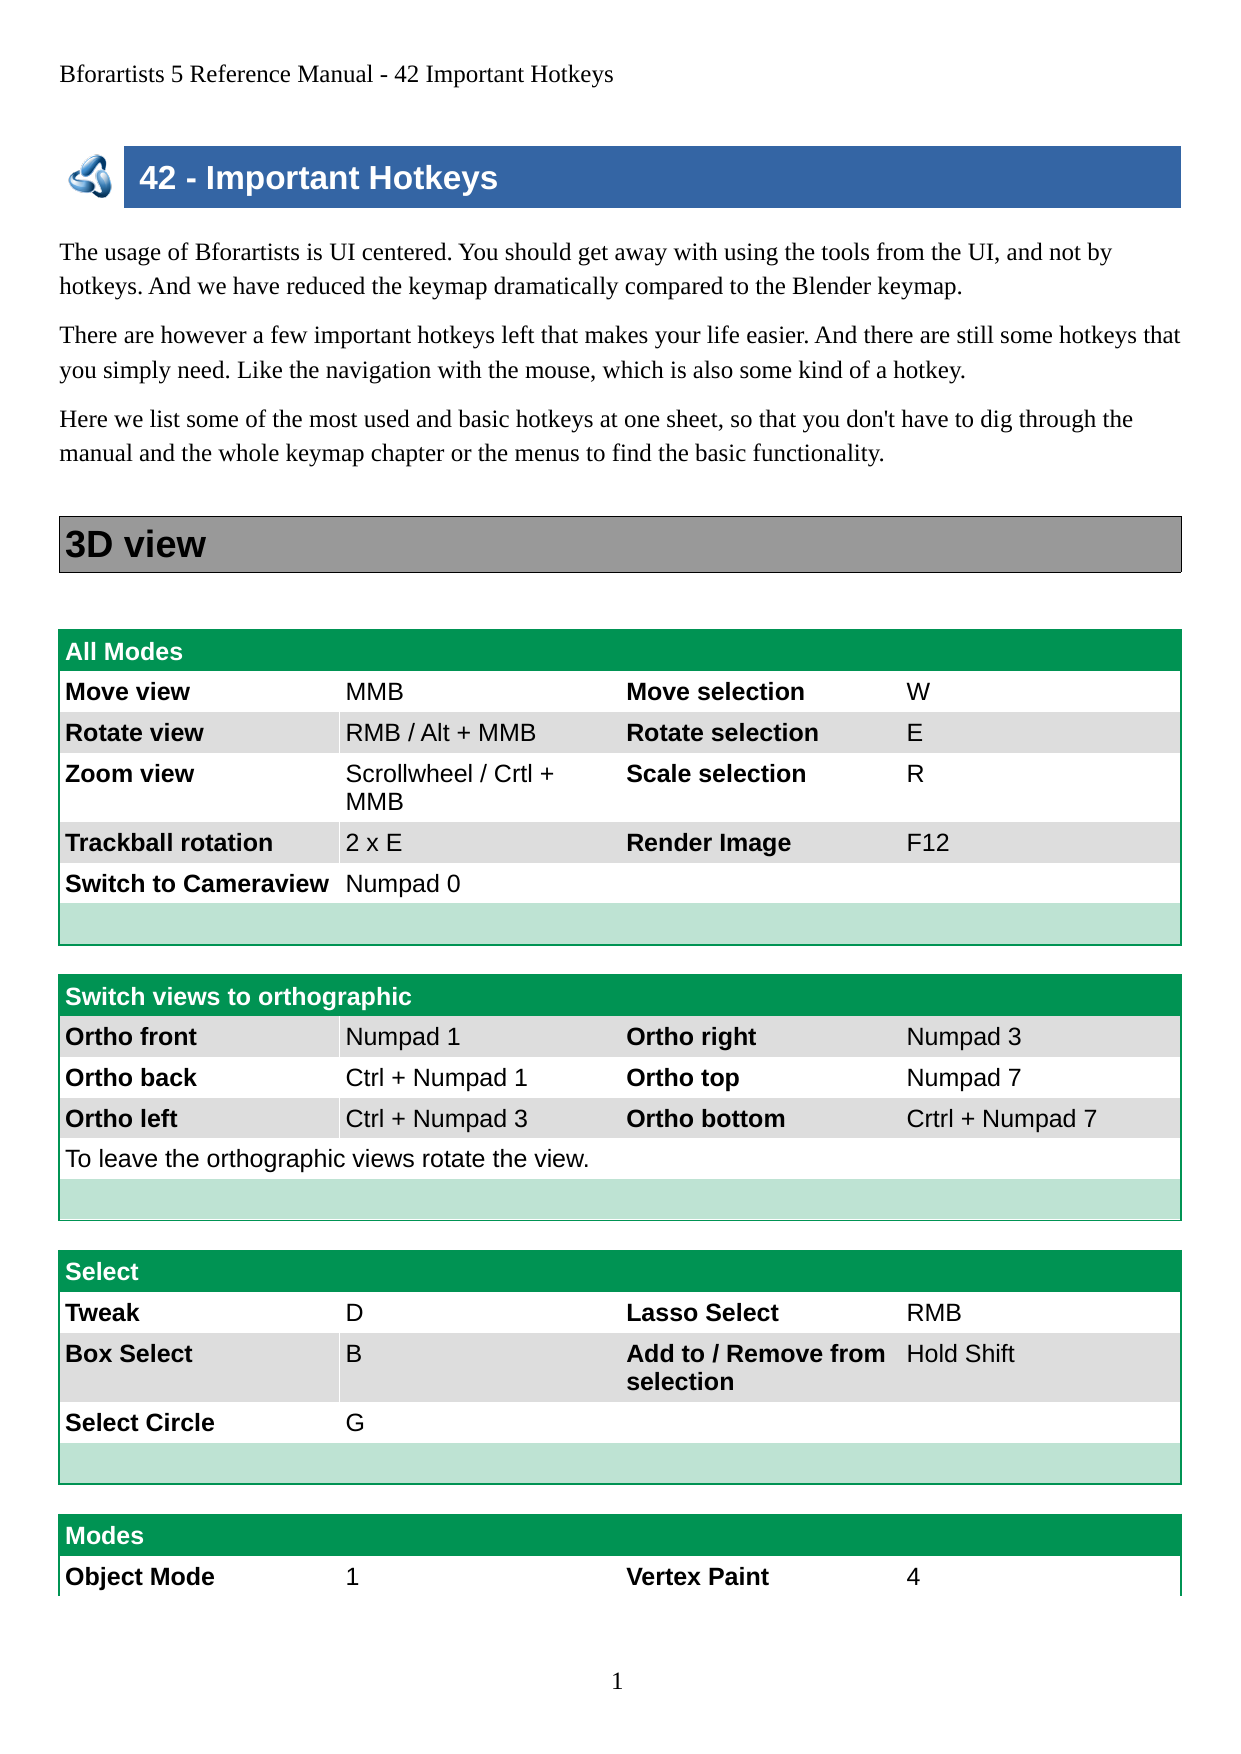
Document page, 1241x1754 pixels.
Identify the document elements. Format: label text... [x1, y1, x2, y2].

table_header Switch views to orthographic [60, 976, 1180, 1016]
table_header 3D view [60, 517, 1181, 572]
table_header All Modes [60, 631, 1180, 671]
table_cell Numpad 0 [340, 863, 620, 903]
table_cell Box Select [60, 1333, 339, 1402]
table_cell [60, 903, 1180, 944]
table_cell RMB / Alt + MMB [340, 712, 620, 753]
text Here we list some of the most used and basic hotkeys at one sheet, so that you don't have to dig through the manual and the whole keymap chapter or the menus to find the basic functionality. [59, 404, 1181, 467]
table_cell [60, 1179, 1180, 1219]
table_cell 1 [340, 1556, 620, 1596]
table_cell To leave the orthographic views rotate the view. [60, 1138, 1180, 1179]
table_cell [901, 1402, 1180, 1443]
table_cell Add to / Remove from selection [620, 1333, 901, 1402]
table_cell Ctrl + Numpad 1 [340, 1057, 620, 1098]
table_cell B [340, 1333, 620, 1402]
table_header 42 - Important Hotkeys [124, 146, 1181, 208]
table_cell Scale selection [620, 753, 901, 822]
table_cell D [340, 1292, 620, 1333]
table_cell Ortho right [620, 1016, 901, 1057]
table_cell Lasso Select [620, 1292, 901, 1333]
table_cell Select Circle [60, 1402, 339, 1443]
table_cell W [901, 671, 1180, 712]
picture [65, 152, 114, 201]
table_cell Ortho bottom [620, 1098, 901, 1138]
table_cell Numpad 7 [901, 1057, 1180, 1098]
table_cell Scrollwheel / Crtl + MMB [340, 753, 620, 822]
table_cell Crtrl + Numpad 7 [901, 1098, 1180, 1138]
text There are however a few important hotkeys left that makes your life easier. And there are still some hotkeys that you simply need. Like the navigation with the mouse, which is also some kind of a hotkey. [59, 321, 1181, 384]
table_cell Numpad 1 [340, 1016, 620, 1057]
table_cell Ctrl + Numpad 3 [340, 1098, 620, 1138]
table_cell RMB [901, 1292, 1180, 1333]
table_cell Ortho back [60, 1057, 339, 1098]
table_cell [620, 1402, 901, 1443]
table_cell MMB [340, 671, 620, 712]
table_header Modes [60, 1515, 1180, 1556]
table_cell Trackball rotation [60, 822, 339, 863]
table_cell Numpad 3 [901, 1016, 1180, 1057]
table_cell [901, 863, 1180, 903]
table_cell Move selection [620, 671, 901, 712]
table_cell Hold Shift [901, 1333, 1180, 1402]
table_cell Zoom view [60, 753, 339, 822]
table_cell F12 [901, 822, 1180, 863]
table_cell Rotate view [60, 712, 339, 753]
table_cell 2 x E [340, 822, 620, 863]
table_cell Vertex Paint [620, 1556, 901, 1596]
table_cell Render Image [620, 822, 901, 863]
table_header [59, 146, 124, 208]
text The usage of Bforartists is UI centered. You should get away with using the tools from the UI, and not by hotkeys. And we have reduced the keymap dramatically compared to the Blender keymap. [59, 237, 1181, 300]
table_cell Ortho front [60, 1016, 339, 1057]
table_cell Switch to Cameraview [60, 863, 339, 903]
table_header Select [60, 1251, 1180, 1292]
table_cell Rotate selection [620, 712, 901, 753]
table_cell R [901, 753, 1180, 822]
table_cell [620, 863, 901, 903]
table_cell Object Mode [60, 1556, 339, 1596]
table_cell E [901, 712, 1180, 753]
table_cell [60, 1443, 1180, 1483]
table_cell Tweak [60, 1292, 339, 1333]
table_cell Ortho top [620, 1057, 901, 1098]
table_cell 4 [901, 1556, 1180, 1596]
table_cell G [340, 1402, 620, 1443]
table_cell Move view [60, 671, 339, 712]
table_cell Ortho left [60, 1098, 339, 1138]
